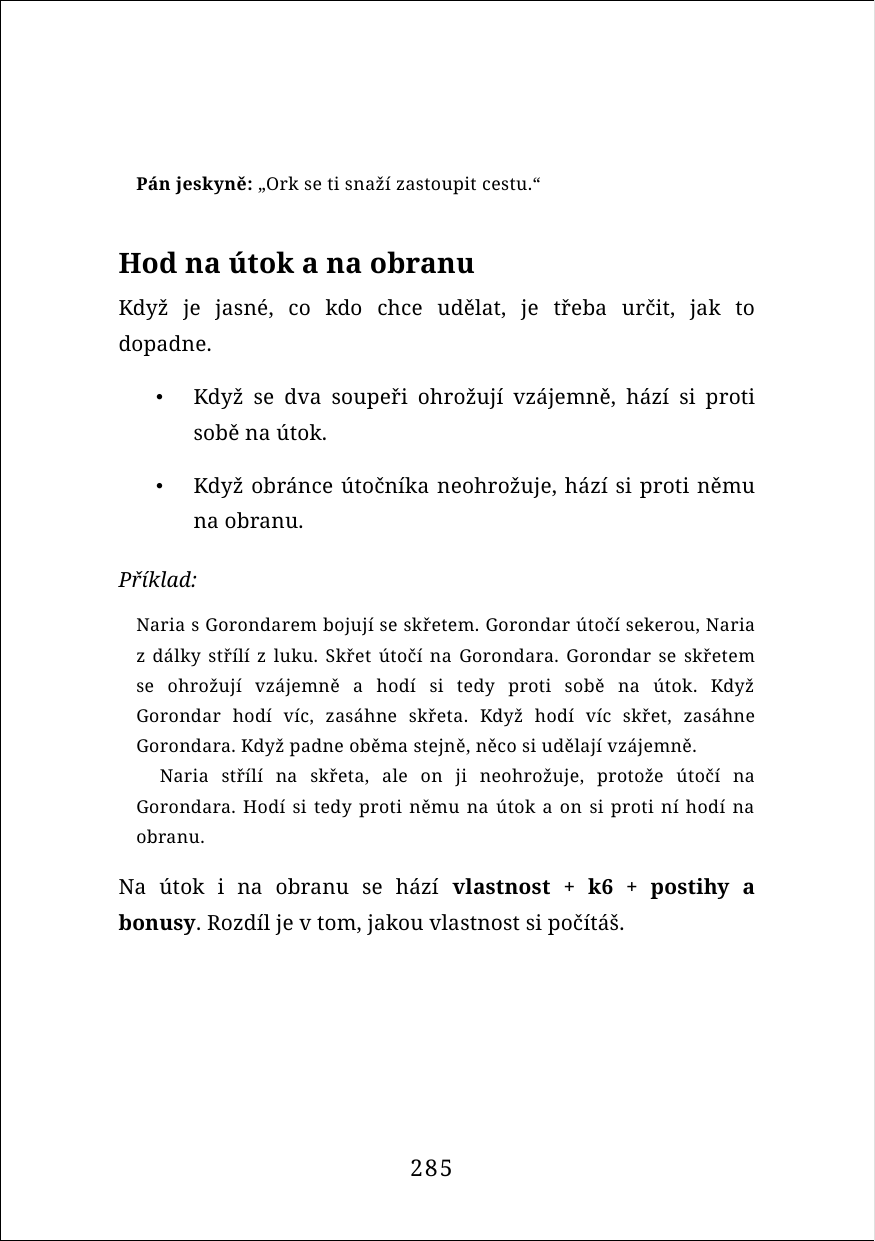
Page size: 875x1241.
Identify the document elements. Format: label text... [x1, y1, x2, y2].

list Když obránce útočníka neohrožuje, hází si proti němu na obranu. [156, 471, 756, 535]
text Když je jasné, co kdo chce udělat, je třeba určit, jak to dopadne. [118, 293, 756, 357]
list Když se dva soupeři ohrožují vzájemně, hází si proti sobě na útok. [156, 382, 756, 446]
text Naria s Gorondarem bojují se skřetem. Gorondar útočí sekerou, Naria z dálky střílí z luku. Skřet útočí na Gorondara. Gorondar se skřetem se ohrožují vzájemně a hodí si tedy proti sobě na útok. Když Gorondar hodí víc, zasáhne skřeta. Když hodí víc skřet, zasáhne Gorondara. Když padne oběma stejně, něco si udělají vzájemně. Naria střílí na skřeta, ale on ji neohrožuje, protože útočí na Gorondara. Hodí si tedy proti němu na útok a on si proti ní hodí na obranu. [136, 613, 756, 848]
text Příklad: [118, 566, 756, 594]
text Pán jeskyně: „Ork se ti snaží zastoupit cestu.“ [136, 172, 756, 196]
subtitle Hod na útok a na obranu [118, 243, 756, 282]
text Na útok i na obranu se hází vlastnost + k6 + postihy a bonusy. Rozdíl je v tom, jakou vlastnost si počítáš. [118, 872, 756, 936]
